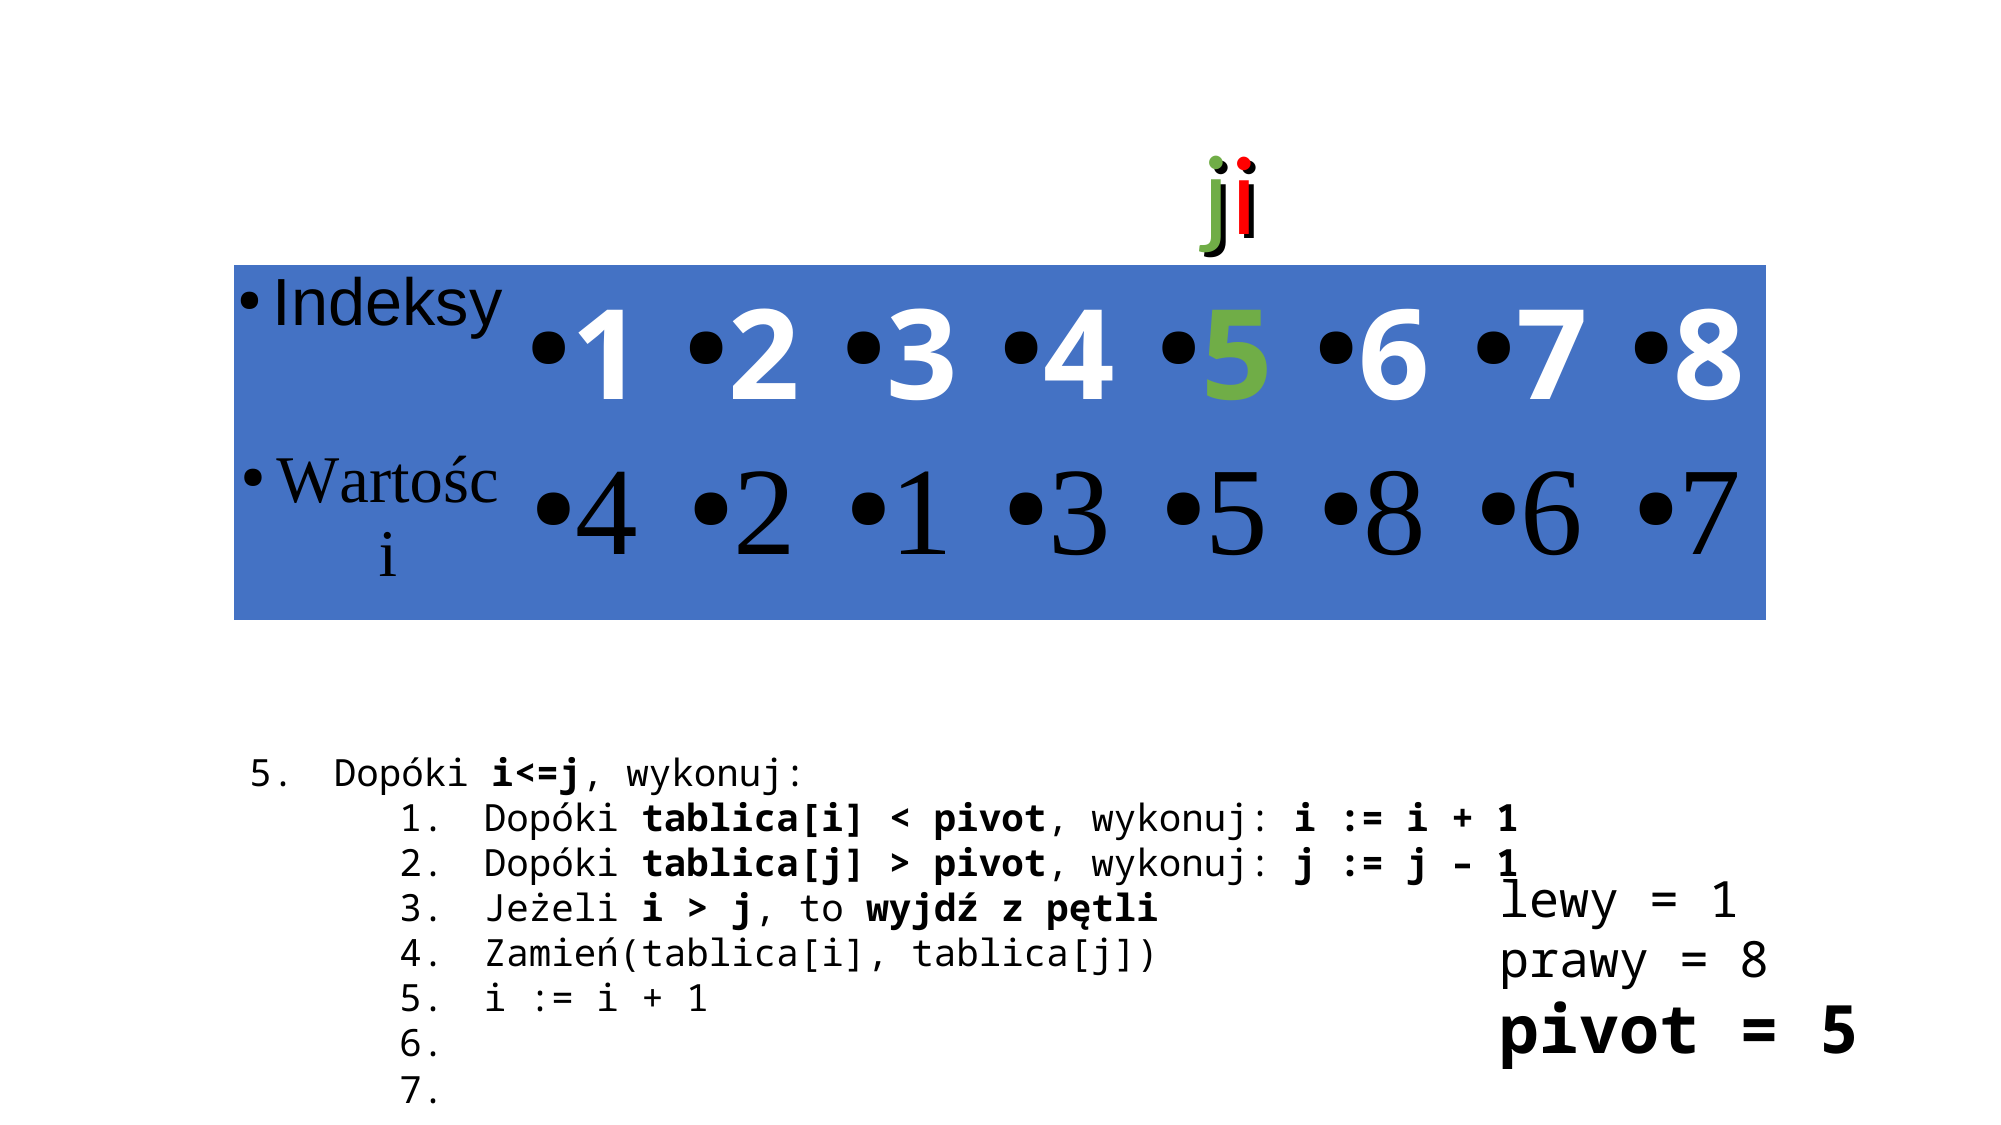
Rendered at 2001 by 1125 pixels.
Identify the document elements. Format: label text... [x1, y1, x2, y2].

table_header 3 [821, 265, 978, 443]
table_header 4 [978, 265, 1136, 443]
table_cell 4 [506, 443, 663, 620]
table_header Indeksy [234, 265, 506, 443]
table_header 7 [1451, 265, 1608, 443]
table_cell 7 [1608, 443, 1766, 620]
table_cell 1 [821, 443, 978, 620]
table_cell 3 [978, 443, 1136, 620]
table_header 1 [506, 265, 663, 443]
table_cell 5 [1136, 443, 1293, 620]
table_header 5 [1136, 265, 1293, 443]
text_box lewy = 1 prawy = 8 pivot = 5 [1484, 859, 1849, 1077]
table_cell 2 [663, 443, 821, 620]
table_cell 8 [1293, 443, 1451, 620]
table_cell Wartości [234, 443, 506, 620]
table_header 8 [1608, 265, 1766, 443]
text_box j [1188, 114, 1245, 264]
table_header 6 [1293, 265, 1451, 443]
table_header 2 [663, 265, 821, 443]
text_box Dopóki i<=j, wykonuj: Dopóki tablica[i] < pivot, wykonuj: i := i + 1 Dopóki tablica[j] > pivot, wykonuj: j := j – 1 Jeżeli i > j, to wyjdź z pętli Zamień(tablica[i], tablica[j]) i := i + 1 j := j - 1 [234, 740, 1382, 1120]
text_box i [1217, 114, 1273, 265]
table_cell 6 [1451, 443, 1608, 620]
